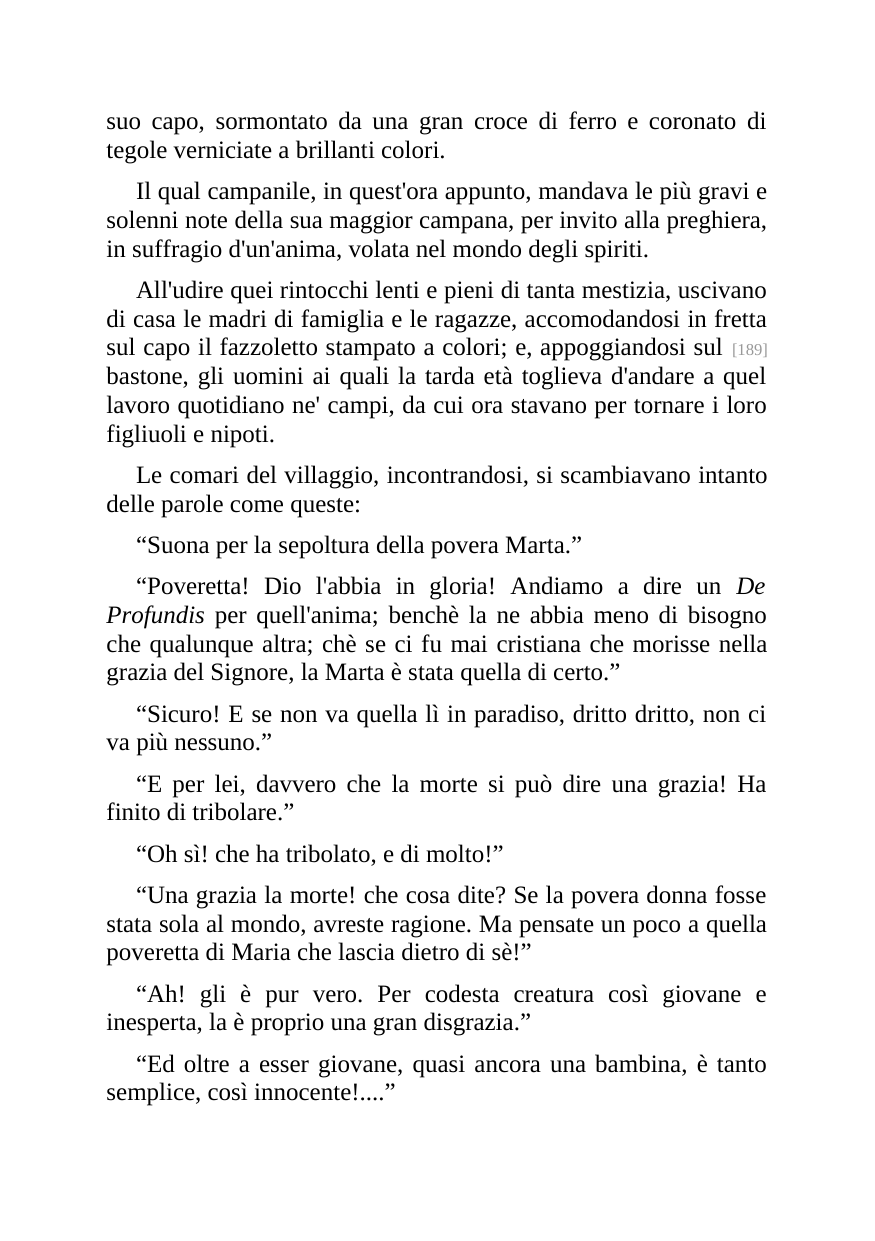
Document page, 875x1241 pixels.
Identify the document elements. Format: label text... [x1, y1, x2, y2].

text “Suona per la sepoltura della povera Marta.” [106, 530, 768, 559]
text “Oh sì! che ha tribolato, e di molto!” [106, 839, 768, 867]
text Il qual campanile, in quest'ora appunto, mandava le più gravi e solenni note della sua maggior campana, per invito alla preghiera, in suffragio d'un'anima, volata nel mondo degli spiriti. [106, 176, 768, 262]
text “Una grazia la morte! che cosa dite? Se la povera donna fosse stata sola al mondo, avreste ragione. Ma pensate un poco a quella poveretta di Maria che lascia dietro di sè!” [106, 880, 768, 966]
text “Sicuro! E se non va quella lì in paradiso, dritto dritto, non ci va più nessuno.” [106, 699, 768, 756]
text suo capo, sormontato da una gran croce di ferro e coronato di tegole verniciate a brillanti colori. [106, 106, 768, 164]
text “E per lei, davvero che la morte si può dire una grazia! Ha finito di tribolare.” [106, 769, 768, 826]
text “Ed oltre a esser giovane, quasi ancora una bambina, è tanto semplice, così innocente!....” [106, 1049, 768, 1106]
text “Ah! gli è pur vero. Per codesta creatura così giovane e inesperta, la è proprio una gran disgrazia.” [106, 979, 768, 1036]
text “Poveretta! Dio l'abbia in gloria! Andiamo a dire un De Profundis per quell'anima; benchè la ne abbia meno di bisogno che qualunque altra; chè se ci fu mai cristiana che morisse nella grazia del Signore, la Marta è stata quella di certo.” [106, 571, 768, 686]
text Le comari del villaggio, incontrandosi, si scambiavano intanto delle parole come queste: [106, 460, 768, 517]
text All'udire quei rintocchi lenti e pieni di tanta mestizia, uscivano di casa le madri di famiglia e le ragazze, accomodandosi in fretta sul capo il fazzoletto stampato a colori; e, appoggiandosi sul [189] bastone, gli uomini ai quali la tarda età toglieva d'andare a quel lavoro quotidiano ne' campi, da cui ora stavano per tornare i loro figliuoli e nipoti. [106, 275, 768, 447]
